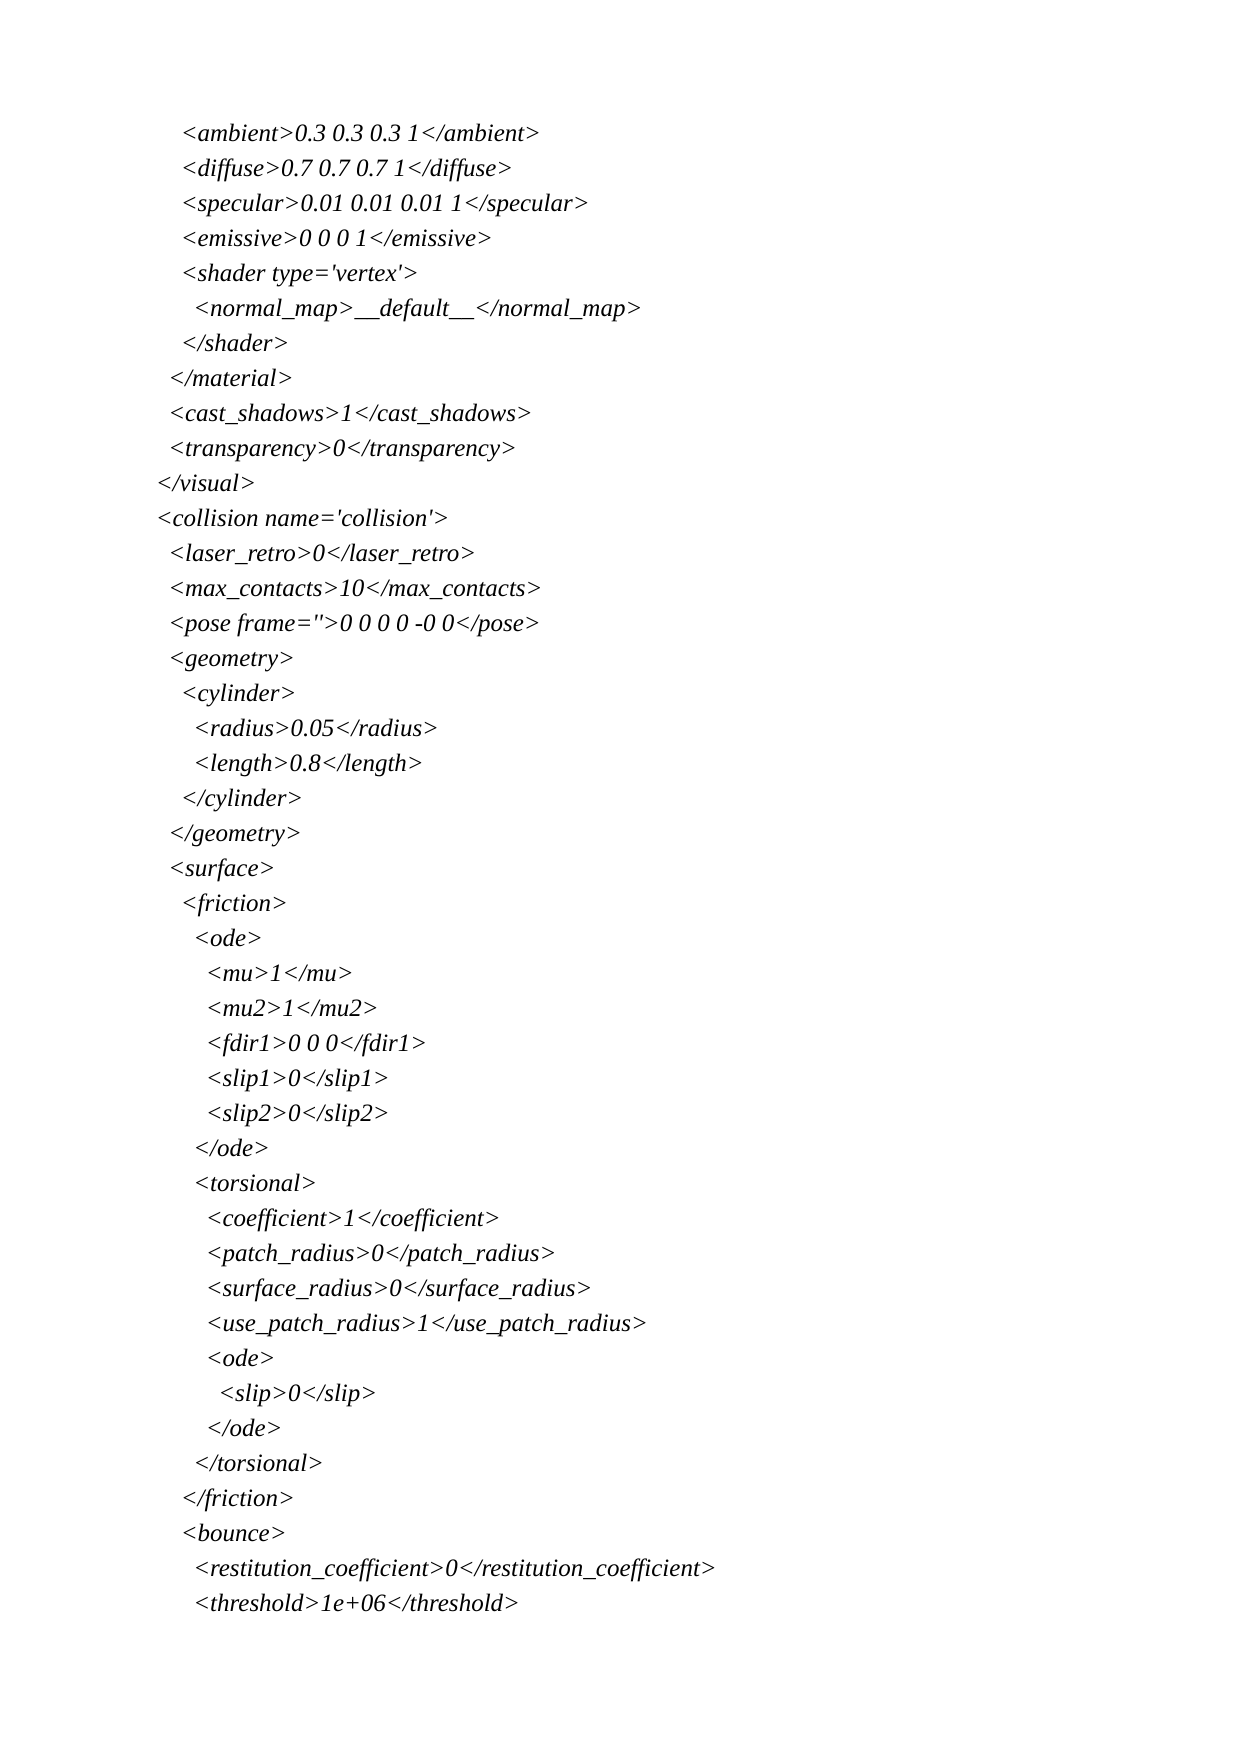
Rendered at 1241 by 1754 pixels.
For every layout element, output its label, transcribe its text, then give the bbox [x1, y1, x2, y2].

text <slip>0</slip> [118, 1378, 1122, 1407]
text <slip1>0</slip1> [118, 1063, 1122, 1092]
text <mu>1</mu> [118, 958, 1122, 987]
text <max_contacts>10</max_contacts> [118, 573, 1122, 602]
text </ode> [118, 1413, 1122, 1442]
text <surface> [118, 853, 1122, 882]
text </shader> [118, 328, 1122, 357]
text <patch_radius>0</patch_radius> [118, 1238, 1122, 1267]
text <use_patch_radius>1</use_patch_radius> [118, 1308, 1122, 1337]
text <shader type='vertex'> [118, 258, 1122, 287]
text <specular>0.01 0.01 0.01 1</specular> [118, 188, 1122, 217]
text </cylinder> [118, 783, 1122, 812]
text <emissive>0 0 0 1</emissive> [118, 223, 1122, 252]
text </torsional> [118, 1448, 1122, 1477]
text <diffuse>0.7 0.7 0.7 1</diffuse> [118, 153, 1122, 182]
text <friction> [118, 888, 1122, 917]
text </visual> [118, 468, 1122, 497]
text <normal_map>__default__</normal_map> [118, 293, 1122, 322]
text <restitution_coefficient>0</restitution_coefficient> [118, 1553, 1122, 1582]
text <torsional> [118, 1168, 1122, 1197]
text <fdir1>0 0 0</fdir1> [118, 1028, 1122, 1057]
text <laser_retro>0</laser_retro> [118, 538, 1122, 567]
text <ode> [118, 1343, 1122, 1372]
text </friction> [118, 1483, 1122, 1512]
text <cylinder> [118, 678, 1122, 707]
text <threshold>1e+06</threshold> [118, 1588, 1122, 1617]
text <collision name='collision'> [118, 503, 1122, 532]
text <surface_radius>0</surface_radius> [118, 1273, 1122, 1302]
text <ode> [118, 923, 1122, 952]
text <slip2>0</slip2> [118, 1098, 1122, 1127]
text </ode> [118, 1133, 1122, 1162]
text <mu2>1</mu2> [118, 993, 1122, 1022]
text <cast_shadows>1</cast_shadows> [118, 398, 1122, 427]
text <coefficient>1</coefficient> [118, 1203, 1122, 1232]
text <ambient>0.3 0.3 0.3 1</ambient> [118, 118, 1122, 147]
text <pose frame=''>0 0 0 0 -0 0</pose> [118, 608, 1122, 637]
text </geometry> [118, 818, 1122, 847]
text <radius>0.05</radius> [118, 713, 1122, 742]
text <bounce> [118, 1518, 1122, 1547]
text <transparency>0</transparency> [118, 433, 1122, 462]
text <length>0.8</length> [118, 748, 1122, 777]
text <geometry> [118, 643, 1122, 672]
text </material> [118, 363, 1122, 392]
